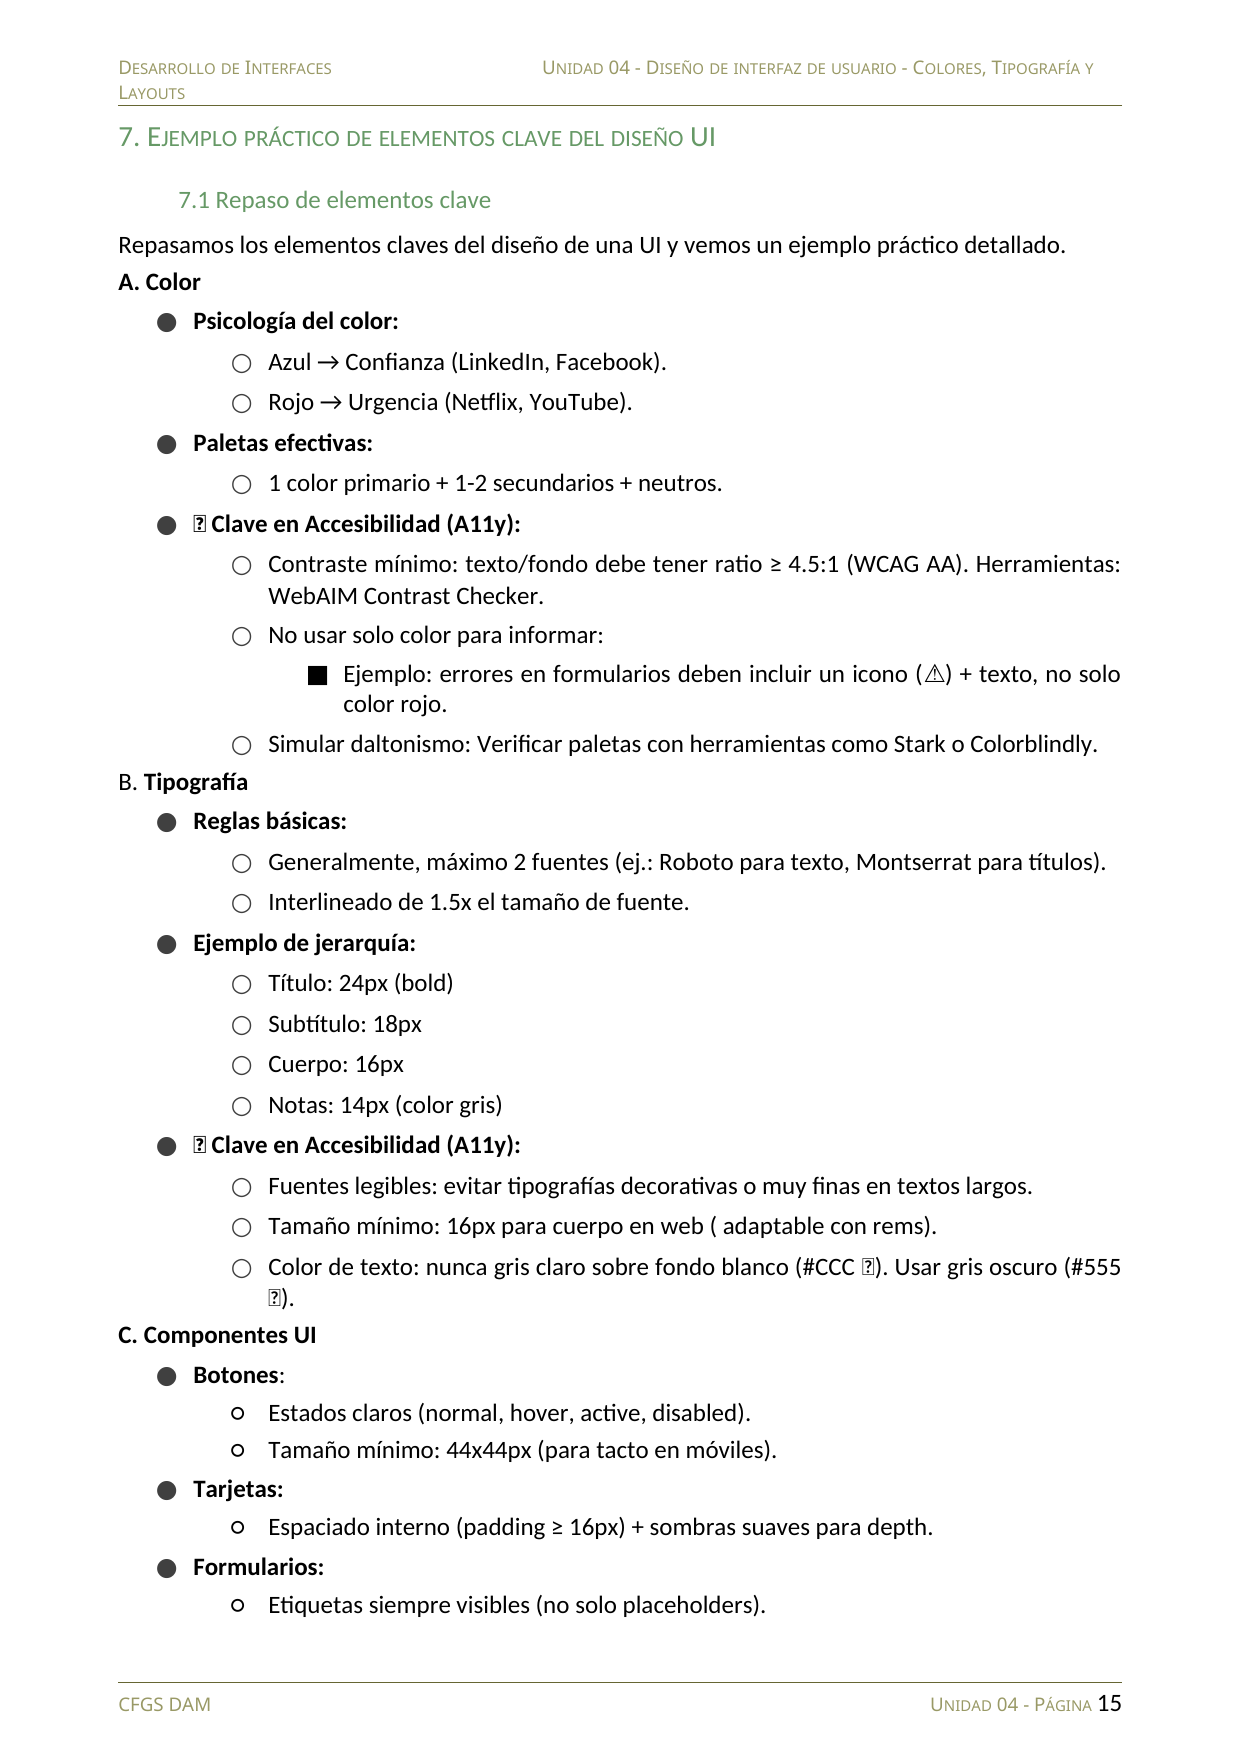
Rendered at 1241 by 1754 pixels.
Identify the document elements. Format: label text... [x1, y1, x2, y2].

list Formularios: [156, 1548, 1122, 1582]
list Tamaño mínimo: 16px para cuerpo en web ( adaptable con rems). [231, 1208, 1122, 1242]
text C. Componentes UI [118, 1319, 1122, 1350]
list Botones: [156, 1356, 1122, 1391]
list 🔑 Clave en Accesibilidad (A11y): [156, 1127, 1122, 1161]
list Ejemplo de jerarquía: [156, 924, 1122, 958]
list Psicología del color: [156, 303, 1122, 337]
text A. Color [118, 266, 1122, 297]
list Notas: 14px (color gris) [231, 1086, 1122, 1120]
list Interlineado de 1.5x el tamaño de fuente. [231, 884, 1122, 918]
list Título: 24px (bold) [231, 965, 1122, 999]
list Azul → Confianza (LinkedIn, Facebook). [231, 343, 1122, 378]
subtitle 7.1 Repaso de elementos clave [178, 184, 1122, 214]
list Simular daltonismo: Verificar paletas con herramientas como Stark o Colorblindly. [231, 725, 1122, 759]
list 1 color primario + 1-2 secundarios + neutros. [231, 465, 1122, 499]
list Color de texto: nunca gris claro sobre fondo blanco (#CCC ❌). Usar gris oscuro (#555 ✅). [231, 1248, 1122, 1313]
list Subtítulo: 18px [231, 1005, 1122, 1039]
list Fuentes legibles: evitar tipografías decorativas o muy finas en textos largos. [231, 1167, 1122, 1201]
list Reglas básicas: [156, 803, 1122, 837]
list Contraste mínimo: texto/fondo debe tener ratio ≥ 4.5:1 (WCAG AA). Herramientas: WebAIM Contrast Checker. [231, 546, 1122, 611]
list Estados claros (normal, hover, active, disabled). [231, 1397, 1122, 1427]
list Tarjetas: [156, 1471, 1122, 1505]
list Espaciado interno (padding ≥ 16px) + sombras suaves para depth. [231, 1511, 1122, 1542]
list Tamaño mínimo: 44x44px (para tacto en móviles). [231, 1434, 1122, 1464]
list No usar solo color para informar: [231, 617, 1122, 651]
list 🔑 Clave en Accesibilidad (A11y): [156, 506, 1122, 540]
list Etiquetas siempre visibles (no solo placeholders). [231, 1589, 1122, 1619]
list Generalmente, máximo 2 fuentes (ej.: Roboto para texto, Montserrat para títulos). [231, 843, 1122, 877]
list Ejemplo: errores en formularios deben incluir un icono (⚠️) + texto, no solo color rojo. [306, 658, 1122, 719]
list Cuerpo: 16px [231, 1046, 1122, 1080]
subtitle 7. Ejemplo práctico de elementos clave del diseño UI [118, 118, 1122, 154]
text B. Tipografía [118, 766, 1122, 796]
list Paletas efectivas: [156, 424, 1122, 459]
list Rojo → Urgencia (Netflix, YouTube). [231, 384, 1122, 418]
text Repasamos los elementos claves del diseño de una UI y vemos un ejemplo práctico detallado. [118, 229, 1122, 259]
